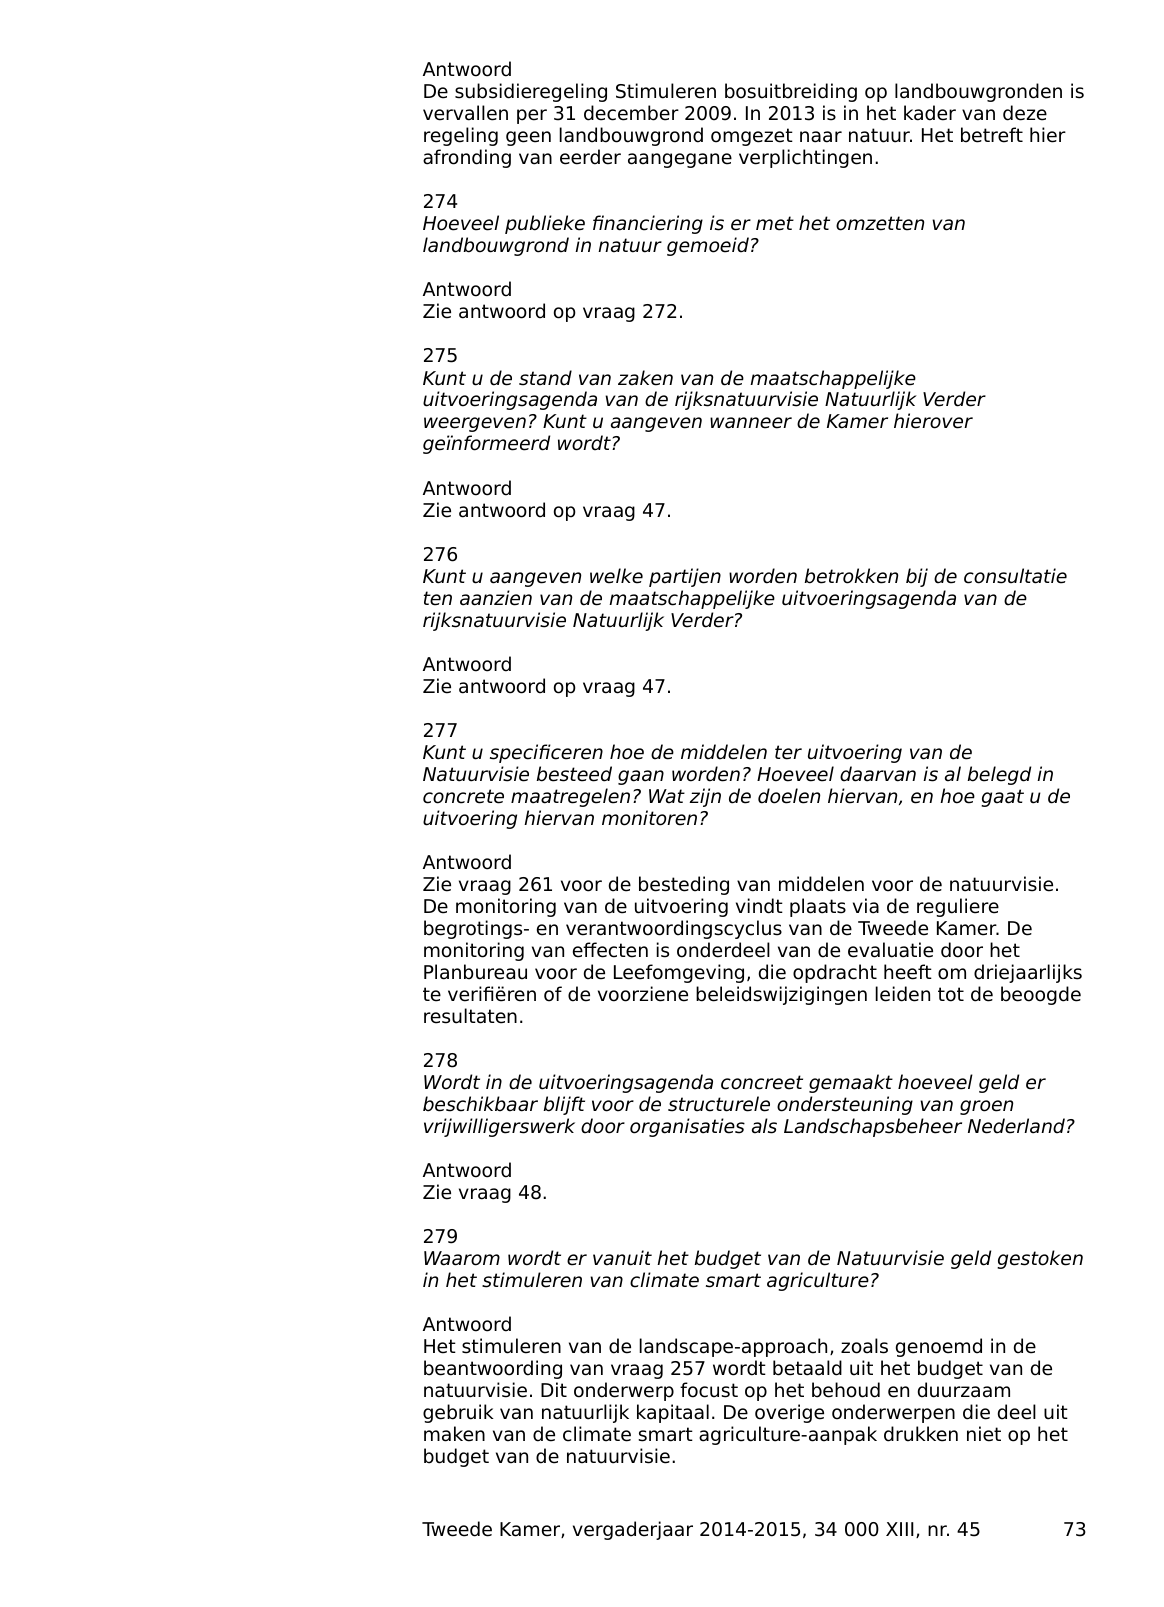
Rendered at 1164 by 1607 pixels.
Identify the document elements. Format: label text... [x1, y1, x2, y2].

text Kunt u de stand van zaken van de maatschappelijke uitvoeringsagenda van de rijksnatuurvisie Natuurlijk Verder weergeven? Kunt u aangeven wanneer de Kamer hierover geïnformeerd wordt? [422, 367, 1087, 455]
text Wordt in de uitvoeringsagenda concreet gemaakt hoeveel geld er beschikbaar blijft voor de structurele ondersteuning van groen vrijwilligerswerk door organisaties als Landschapsbeheer Nederland? [422, 1072, 1087, 1138]
text Hoeveel publieke financiering is er met het omzetten van landbouwgrond in natuur gemoeid? [422, 213, 1087, 257]
text Zie antwoord op vraag 47. [422, 499, 1087, 521]
text Antwoord [422, 279, 1087, 301]
text Zie vraag 261 voor de besteding van middelen voor de natuurvisie. [422, 874, 1087, 896]
text De monitoring van de uitvoering vindt plaats via de reguliere begrotings- en verantwoordingscyclus van de Tweede Kamer. De monitoring van effecten is onderdeel van de evaluatie door het Planbureau voor de Leefomgeving, die opdracht heeft om driejaarlijks te verifiëren of de voorziene beleidswijzigingen leiden tot de beoogde resultaten. [422, 896, 1087, 1028]
text Antwoord [422, 1314, 1087, 1336]
text Het stimuleren van de landscape-approach, zoals genoemd in de beantwoording van vraag 257 wordt betaald uit het budget van de natuurvisie. Dit onderwerp focust op het behoud en duurzaam gebruik van natuurlijk kapitaal. De overige onderwerpen die deel uit maken van de climate smart agriculture-aanpak drukken niet op het budget van de natuurvisie. [422, 1336, 1087, 1468]
text 274 [422, 191, 1087, 213]
text Antwoord [422, 477, 1087, 499]
text Zie antwoord op vraag 47. [422, 676, 1087, 698]
text Kunt u aangeven welke partijen worden betrokken bij de consultatie ten aanzien van de maatschappelijke uitvoeringsagenda van de rijksnatuurvisie Natuurlijk Verder? [422, 566, 1087, 632]
text Antwoord [422, 59, 1087, 81]
text 277 [422, 720, 1087, 742]
text Antwoord [422, 852, 1087, 874]
text 275 [422, 345, 1087, 367]
text 279 [422, 1226, 1087, 1248]
text Zie vraag 48. [422, 1182, 1087, 1204]
text De subsidieregeling Stimuleren bosuitbreiding op landbouwgronden is vervallen per 31 december 2009. In 2013 is in het kader van deze regeling geen landbouwgrond omgezet naar natuur. Het betreft hier afronding van eerder aangegane verplichtingen. [422, 81, 1087, 169]
text Zie antwoord op vraag 272. [422, 301, 1087, 323]
text 278 [422, 1050, 1087, 1072]
text Antwoord [422, 1160, 1087, 1182]
text Antwoord [422, 654, 1087, 676]
text Waarom wordt er vanuit het budget van de Natuurvisie geld gestoken in het stimuleren van climate smart agriculture? [422, 1248, 1087, 1292]
text Kunt u specificeren hoe de middelen ter uitvoering van de Natuurvisie besteed gaan worden? Hoeveel daarvan is al belegd in concrete maatregelen? Wat zijn de doelen hiervan, en hoe gaat u de uitvoering hiervan monitoren? [422, 742, 1087, 830]
text 276 [422, 544, 1087, 566]
